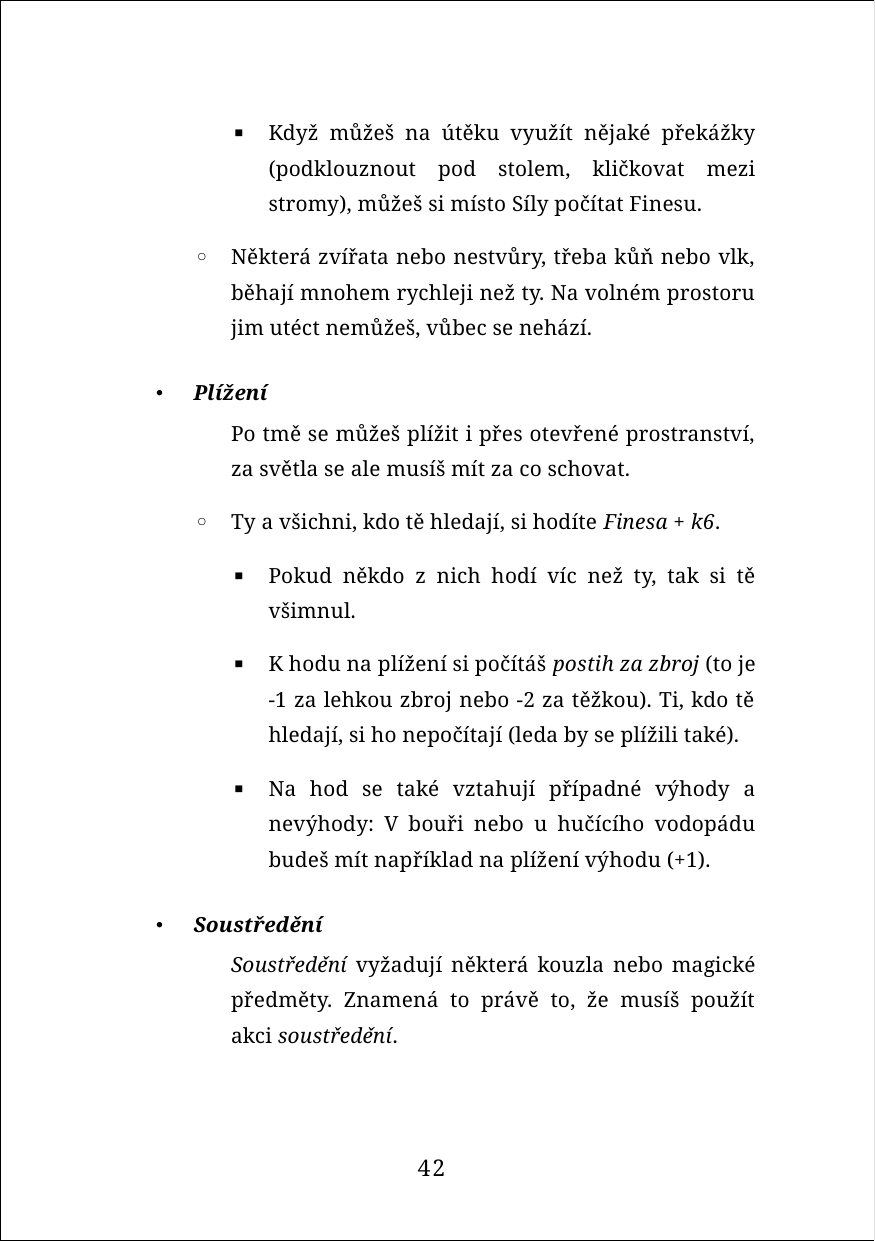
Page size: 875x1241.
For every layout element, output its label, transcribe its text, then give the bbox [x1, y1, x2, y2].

list Soustředění vyžadují některá kouzla nebo magické předměty. Znamená to právě to, že musíš použít akci soustředění. [193, 950, 756, 1049]
list Pokud někdo z nich hodí víc než ty, tak si tě všimnul. [231, 561, 756, 625]
list Když můžeš na útěku využít nějaké překážky (podklouznout pod stolem, kličkovat mezi stromy), můžeš si místo Síly počítat Finesu. [231, 118, 756, 218]
list Některá zvířata nebo nestvůry, třeba kůň nebo vlk, běhají mnohem rychleji než ty. Na volném prostoru jim utéct nemůžeš, vůbec se nehází. [193, 242, 756, 342]
list Na hod se také vztahují případné výhody a nevýhody: V bouři nebo u hučícího vodopádu budeš mít například na plížení výhodu (+1). [231, 774, 756, 873]
list Ty a všichni, kdo tě hledají, si hodíte Finesa + k6. [193, 507, 756, 536]
list Po tmě se můžeš plížit i přes otevřené prostranství, za světla se ale musíš mít za co schovat. [193, 419, 756, 483]
subtitle Plížení [156, 378, 756, 407]
list K hodu na plížení si počítáš postih za zbroj (to je -1 za lehkou zbroj nebo -2 za těžkou). Ti, kdo tě hledají, si ho nepočítají (leda by se plížili také). [231, 649, 756, 749]
subtitle Soustředění [156, 910, 756, 938]
